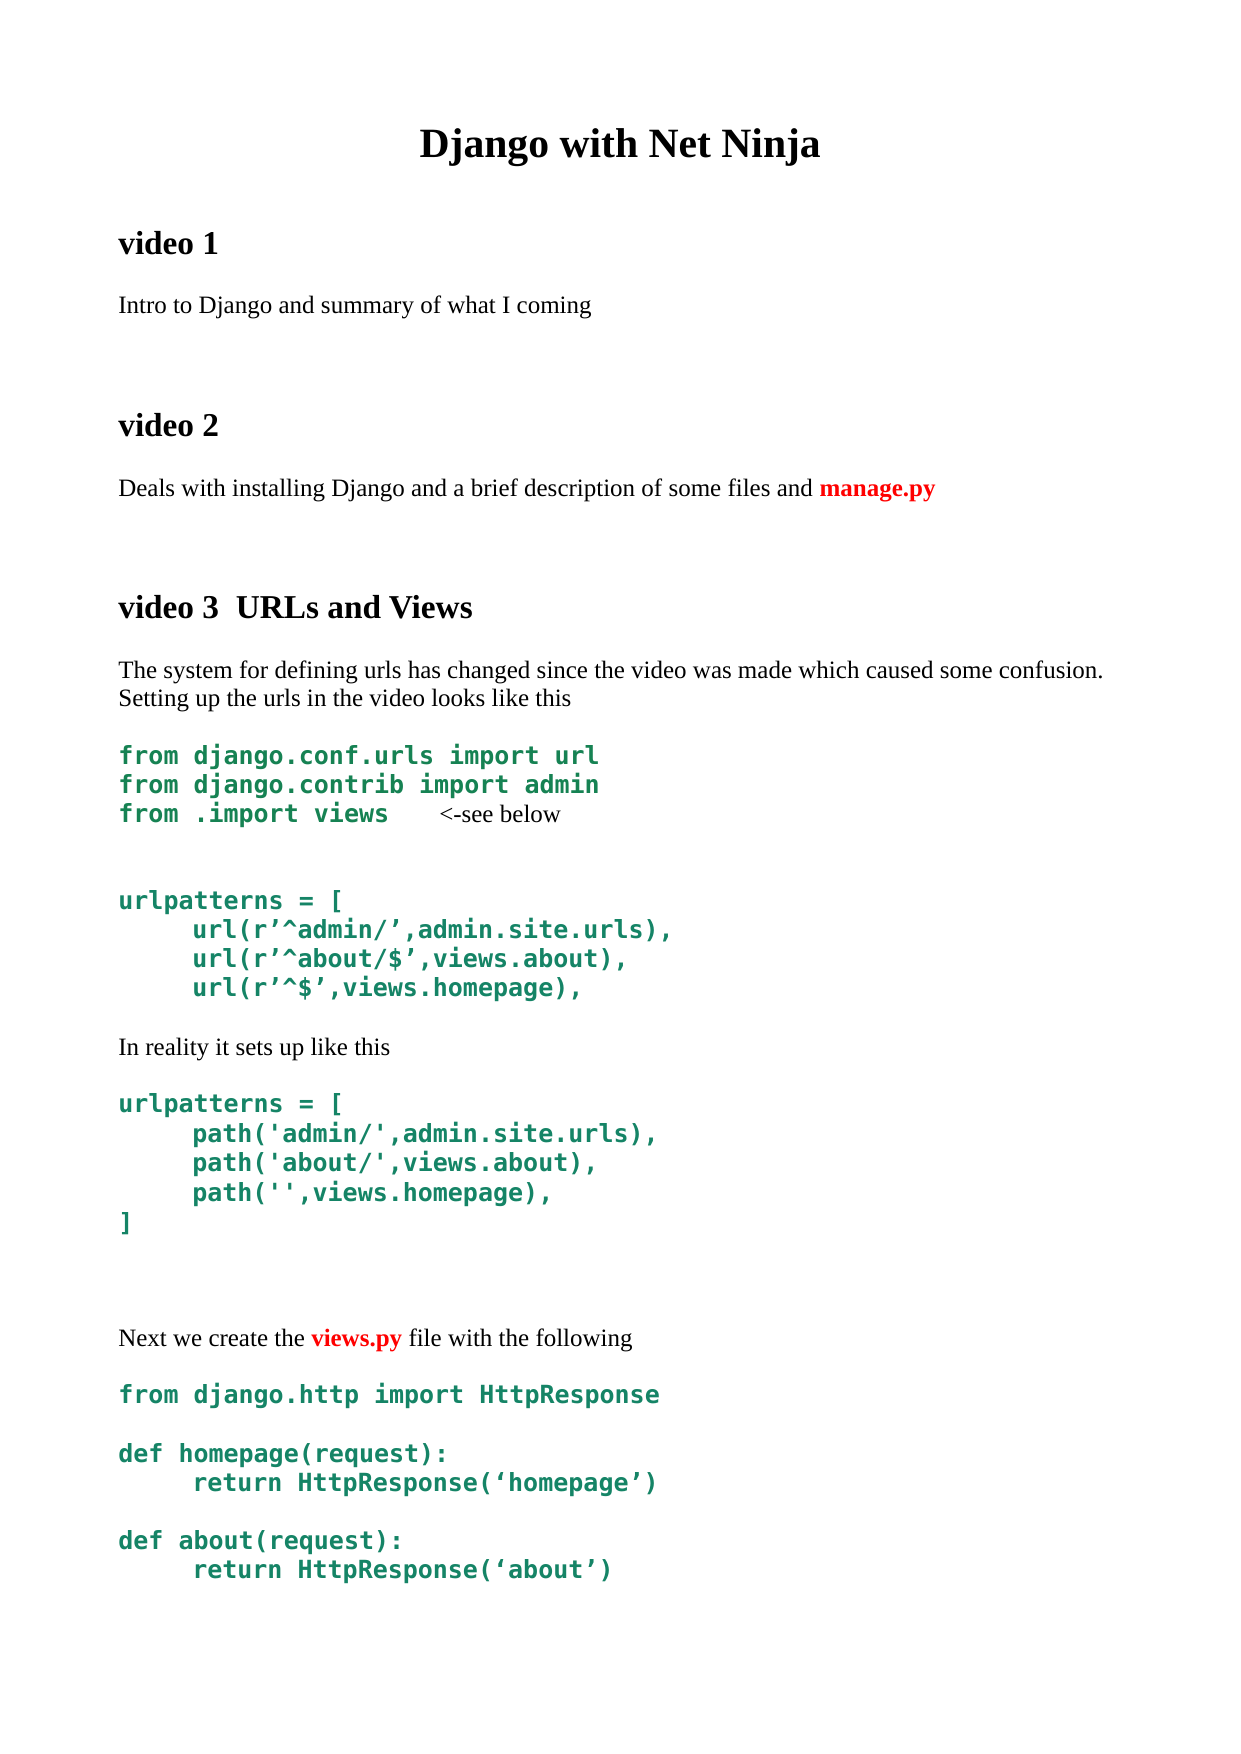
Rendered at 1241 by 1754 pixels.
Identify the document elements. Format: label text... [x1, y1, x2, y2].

text The system for defining urls has changed since the video was made which caused some confusion. [118, 655, 1122, 683]
text def homepage(request): [118, 1439, 1122, 1468]
text from django.contrib import admin [118, 770, 1122, 799]
text url(r’^admin/’,admin.site.urls), [118, 915, 1122, 944]
text Django with Net Ninja [118, 118, 1122, 166]
text path('admin/',admin.site.urls), [118, 1118, 1122, 1148]
text video 1 [118, 223, 1122, 262]
text Intro to Django and summary of what I coming [118, 291, 1122, 319]
text Next we create the views.py file with the following [118, 1323, 1122, 1352]
text urlpatterns = [ [118, 1089, 1122, 1118]
text return HttpResponse(‘homepage’) [118, 1468, 1122, 1497]
text url(r’^$’,views.homepage), [118, 974, 1122, 1003]
text Deals with installing Django and a brief description of some files and manage.py [118, 473, 1122, 501]
text url(r’^about/$’,views.about), [118, 944, 1122, 974]
text from .import views <-see below [118, 799, 1122, 829]
text path('about/',views.about), [118, 1148, 1122, 1178]
text urlpatterns = [ [118, 886, 1122, 915]
text from django.http import HttpResponse [118, 1381, 1122, 1410]
text Setting up the urls in the video looks like this [118, 683, 1122, 712]
text video 2 [118, 406, 1122, 444]
text path('',views.homepage), [118, 1178, 1122, 1207]
text return HttpResponse(‘about’) [118, 1556, 1122, 1585]
text video 3 URLs and Views [118, 588, 1122, 626]
text ] [118, 1207, 1122, 1237]
text def about(request): [118, 1527, 1122, 1556]
text In reality it sets up like this [118, 1032, 1122, 1060]
text from django.conf.urls import url [118, 741, 1122, 770]
